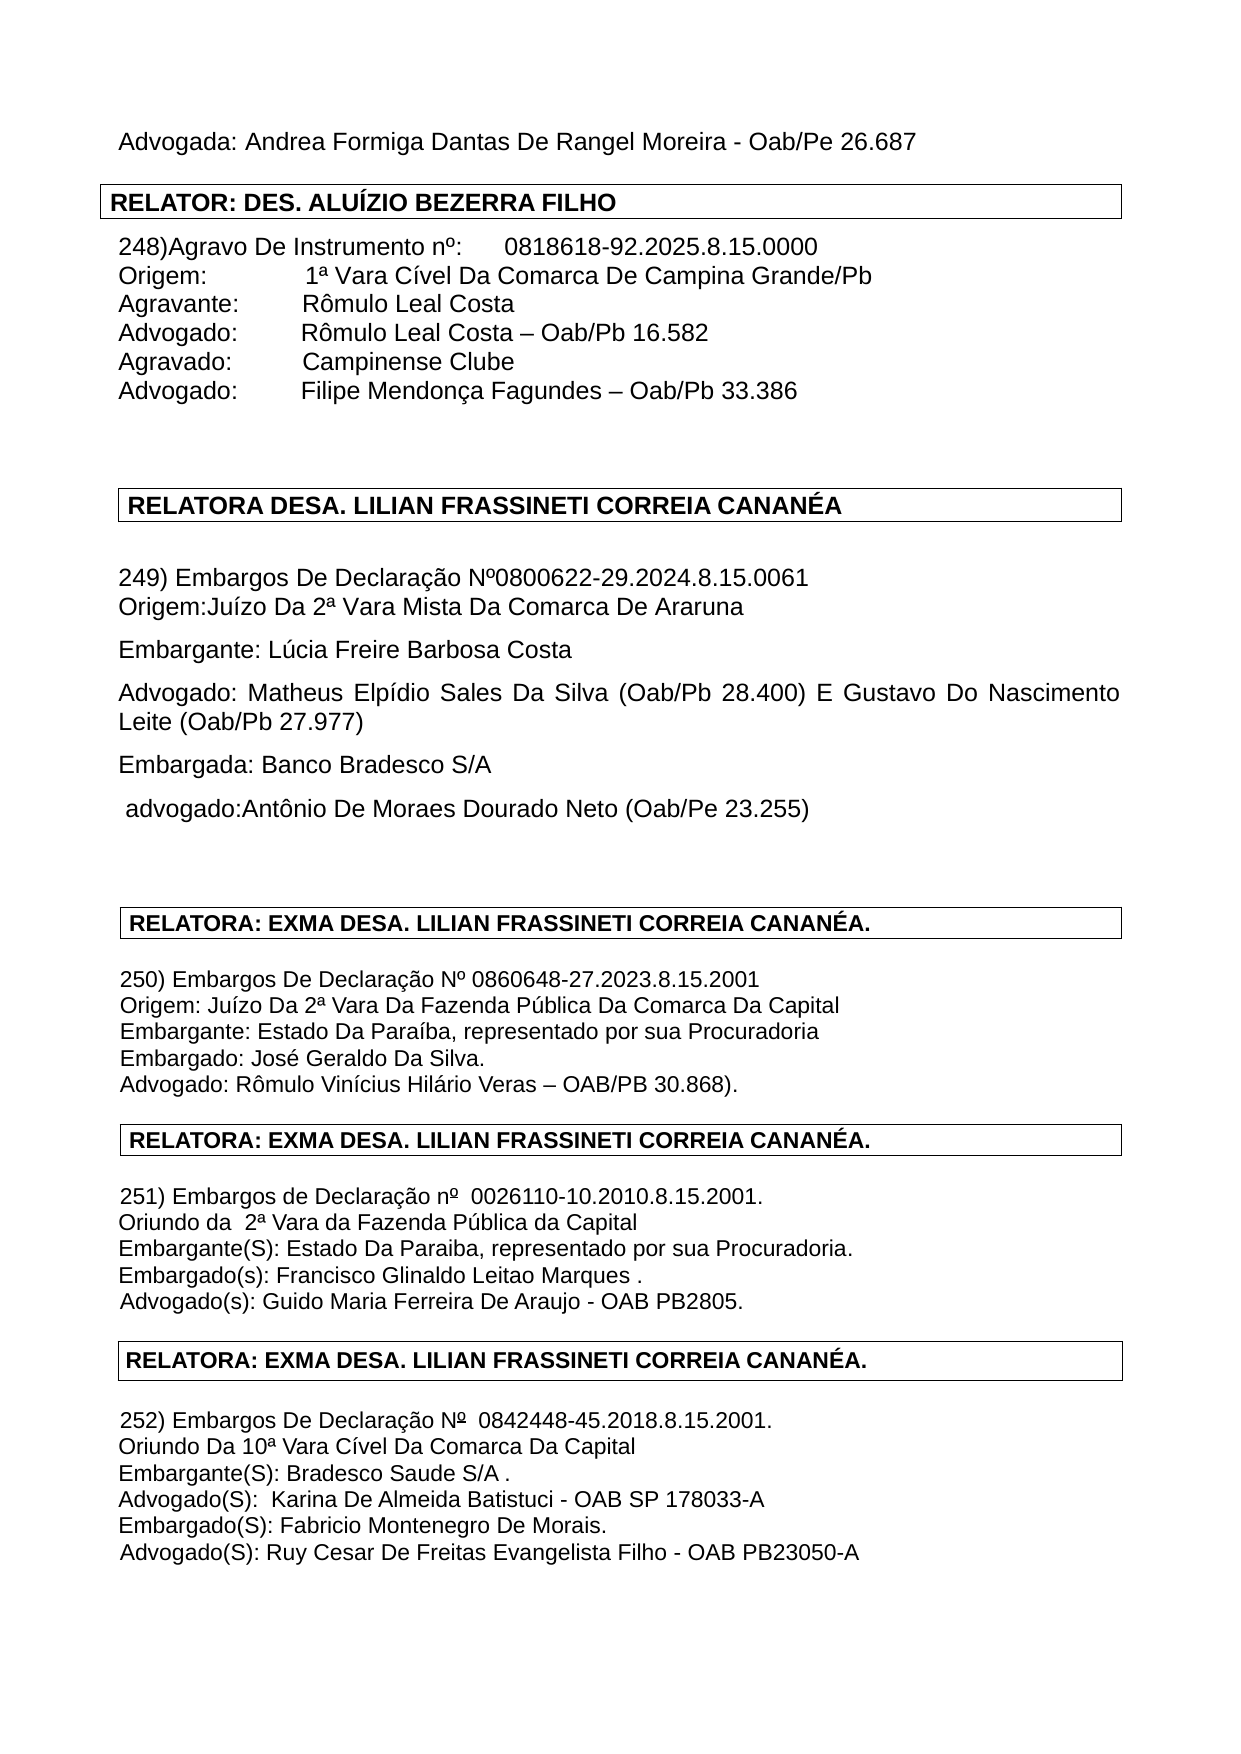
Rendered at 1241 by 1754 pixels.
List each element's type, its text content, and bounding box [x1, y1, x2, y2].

text Embargado(S): Fabricio Montenegro De Morais. [118, 1512, 1122, 1539]
table_header RELATORA: EXMA DESA. LILIAN FRASSINETI CORREIA CANANÉA. [119, 1342, 1122, 1379]
text 251) Embargos de Declaração nº 0026110-10.2010.8.15.2001. [119, 1183, 1122, 1209]
text Advogado: Filipe Mendonça Fagundes – Oab/Pb 33.386 [118, 376, 1122, 404]
text Embargante: Lúcia Freire Barbosa Costa [118, 635, 1122, 663]
text Embargado: José Geraldo Da Silva. [119, 1044, 1122, 1071]
text Advogada: Andrea Formiga Dantas De Rangel Moreira - Oab/Pe 26.687 [118, 118, 1122, 156]
text Embargado(s): Francisco Glinaldo Leitao Marques . [118, 1262, 1122, 1288]
text RELATOR: DES. ALUÍZIO BEZERRA FILHO [101, 185, 1121, 218]
text RELATORA: EXMA DESA. LILIAN FRASSINETI CORREIA CANANÉA. [121, 908, 1121, 938]
text Advogado(s): Guido Maria Ferreira De Araujo - OAB PB2805. [119, 1288, 1122, 1314]
text Advogado(S): Ruy Cesar De Freitas Evangelista Filho - OAB PB23050-A [119, 1539, 1122, 1565]
text Oriundo da 2ª Vara da Fazenda Pública da Capital [118, 1209, 1122, 1235]
text 252) Embargos De Declaração Nº 0842448-45.2018.8.15.2001. [119, 1407, 1122, 1433]
text Origem: Juízo Da 2ª Vara Da Fazenda Pública Da Comarca Da Capital [119, 992, 1122, 1018]
text Agravado: Campinense Clube [118, 347, 1122, 376]
text Embargante(S): Estado Da Paraiba, representado por sua Procuradoria. [118, 1235, 1122, 1262]
text Origem:Juízo Da 2ª Vara Mista Da Comarca De Araruna [118, 591, 1122, 620]
text Agravante: Rômulo Leal Costa [118, 289, 1122, 318]
text 250) Embargos De Declaração Nº 0860648-27.2023.8.15.2001 [119, 966, 1122, 992]
text RELATORA: EXMA DESA. LILIAN FRASSINETI CORREIA CANANÉA. [121, 1125, 1121, 1155]
text Origem: 1ª Vara Cível Da Comarca De Campina Grande/Pb [118, 261, 1122, 289]
text Advogado: Rômulo Vinícius Hilário Veras – OAB/PB 30.868). [119, 1071, 1122, 1097]
text Advogado: Rômulo Leal Costa – Oab/Pb 16.582 [118, 318, 1122, 347]
text Embargante: Estado Da Paraíba, representado por sua Procuradoria [119, 1018, 1122, 1044]
text RELATORA DESA. LILIAN FRASSINETI CORREIA CANANÉA [119, 489, 1121, 521]
text 248)Agravo De Instrumento nº: 0818618-92.2025.8.15.0000 [118, 232, 1122, 261]
text Embargante(S): Bradesco Saude S/A . [118, 1460, 1122, 1486]
text Oriundo Da 10ª Vara Cível Da Comarca Da Capital [118, 1433, 1122, 1460]
text Advogado(S): Karina De Almeida Batistuci - OAB SP 178033-A [118, 1486, 1122, 1512]
text advogado:Antônio De Moraes Dourado Neto (Oab/Pe 23.255) [118, 793, 1122, 822]
text Embargada: Banco Bradesco S/A [118, 750, 1122, 779]
text 249) Embargos De Declaração Nº0800622-29.2024.8.15.0061 [118, 563, 1122, 591]
text Advogado: Matheus Elpídio Sales Da Silva (Oab/Pb 28.400) E Gustavo Do Nascimento Leite (Oab/Pb 27.977) [118, 678, 1122, 736]
